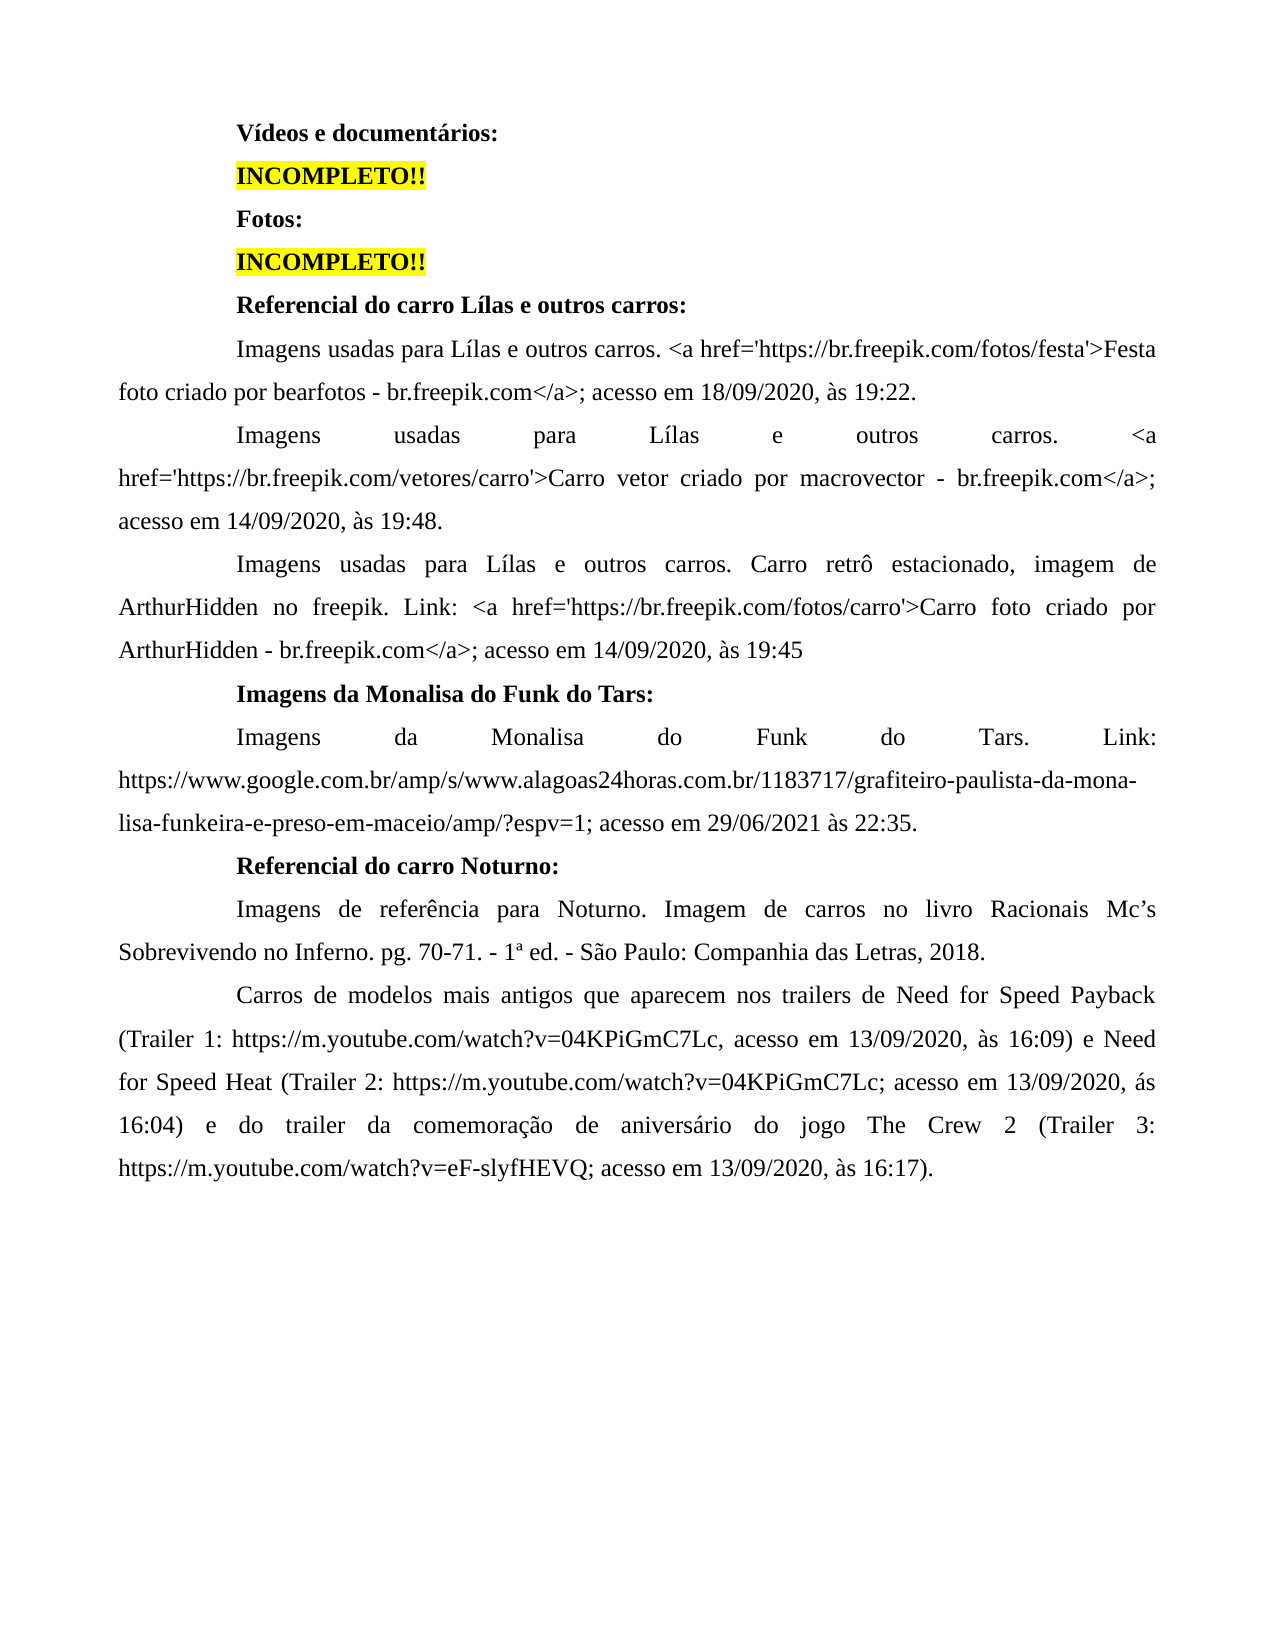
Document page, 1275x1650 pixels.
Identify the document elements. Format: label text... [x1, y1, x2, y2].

text Referencial do carro Noturno: [118, 851, 1157, 880]
text Carros de modelos mais antigos que aparecem nos trailers de Need for Speed Payback (Trailer 1: https://m.youtube.com/watch?v=04KPiGmC7Lc, acesso em 13/09/2020, às 16:09) e Need for Speed Heat (Trailer 2: https://m.youtube.com/watch?v=04KPiGmC7Lc; acesso em 13/09/2020, ás 16:04) e do trailer da comemoração de aniversário do jogo The Crew 2 (Trailer 3: https://m.youtube.com/watch?v=eF-slyfHEVQ; acesso em 13/09/2020, às 16:17). [118, 981, 1157, 1182]
text Imagens da Monalisa do Funk do Tars. Link: https://www.google.com.br/amp/s/www.alagoas24horas.com.br/1183717/grafiteiro-paulista-da-mona-lisa-funkeira-e-preso-em-maceio/amp/?espv=1; acesso em 29/06/2021 às 22:35. [118, 722, 1157, 837]
text Imagens de referência para Noturno. Imagem de carros no livro Racionais Mc’s Sobrevivendo no Inferno. pg. 70-71. - 1ª ed. - São Paulo: Companhia das Letras, 2018. [118, 894, 1157, 966]
text Imagens da Monalisa do Funk do Tars: [118, 679, 1157, 707]
text Referencial do carro Lílas e outros carros: [118, 291, 1157, 319]
text INCOMPLETO!! [118, 247, 1157, 276]
text Imagens usadas para Lílas e outros carros. Carro retrô estacionado, imagem de ArthurHidden no freepik. Link: <a href='https://br.freepik.com/fotos/carro'>Carro foto criado por ArthurHidden - br.freepik.com</a>; acesso em 14/09/2020, às 19:45 [118, 549, 1157, 664]
text Imagens usadas para Lílas e outros carros. <a href='https://br.freepik.com/vetores/carro'>Carro vetor criado por macrovector - br.freepik.com</a>; acesso em 14/09/2020, às 19:48. [118, 420, 1157, 535]
text Imagens usadas para Lílas e outros carros. <a href='https://br.freepik.com/fotos/festa'>Festa foto criado por bearfotos - br.freepik.com</a>; acesso em 18/09/2020, às 19:22. [118, 334, 1157, 406]
text Vídeos e documentários: [118, 118, 1157, 147]
text Fotos: [118, 204, 1157, 233]
text INCOMPLETO!! [118, 161, 1157, 190]
